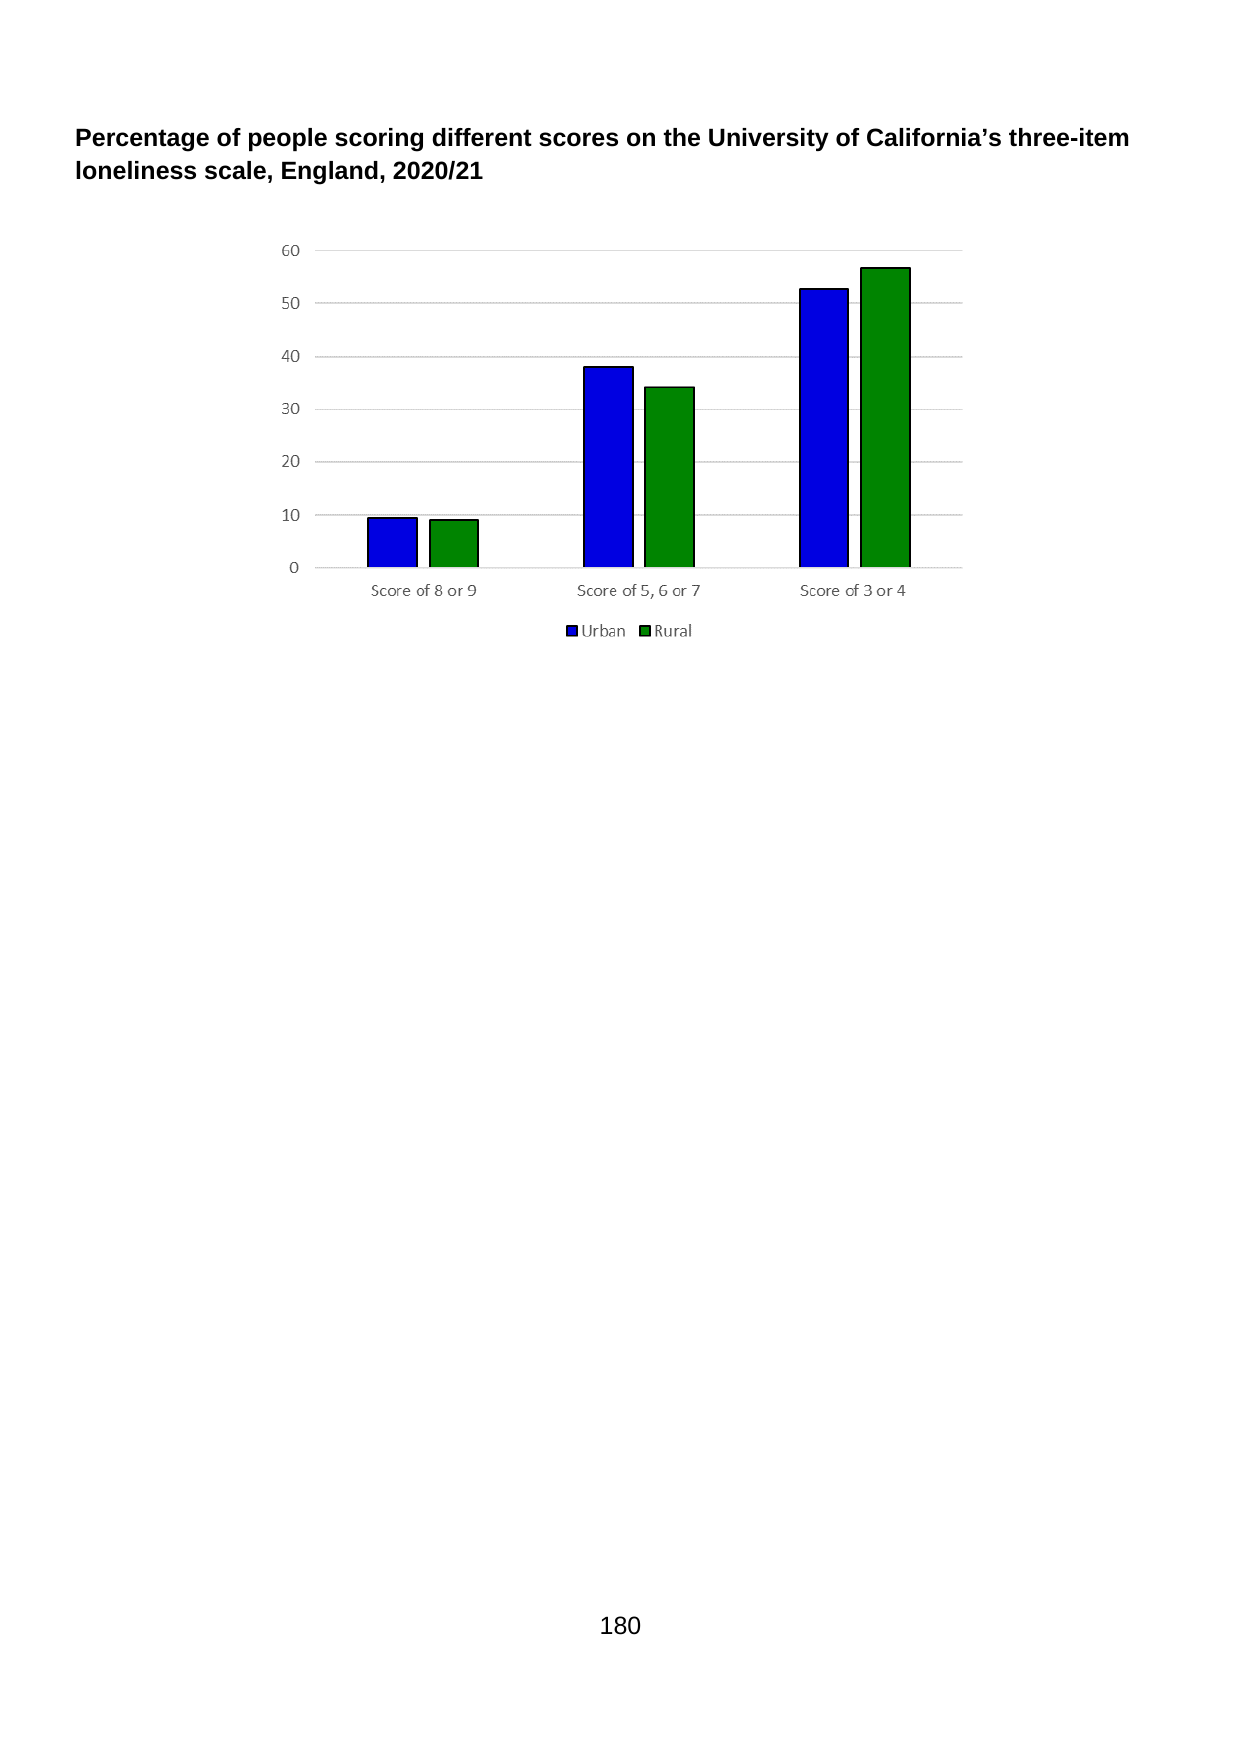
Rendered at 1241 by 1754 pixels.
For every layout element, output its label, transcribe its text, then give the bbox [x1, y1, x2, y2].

text Percentage of people scoring different scores on the University of California’s three-item loneliness scale, England, 2020/21 [75, 123, 1165, 184]
